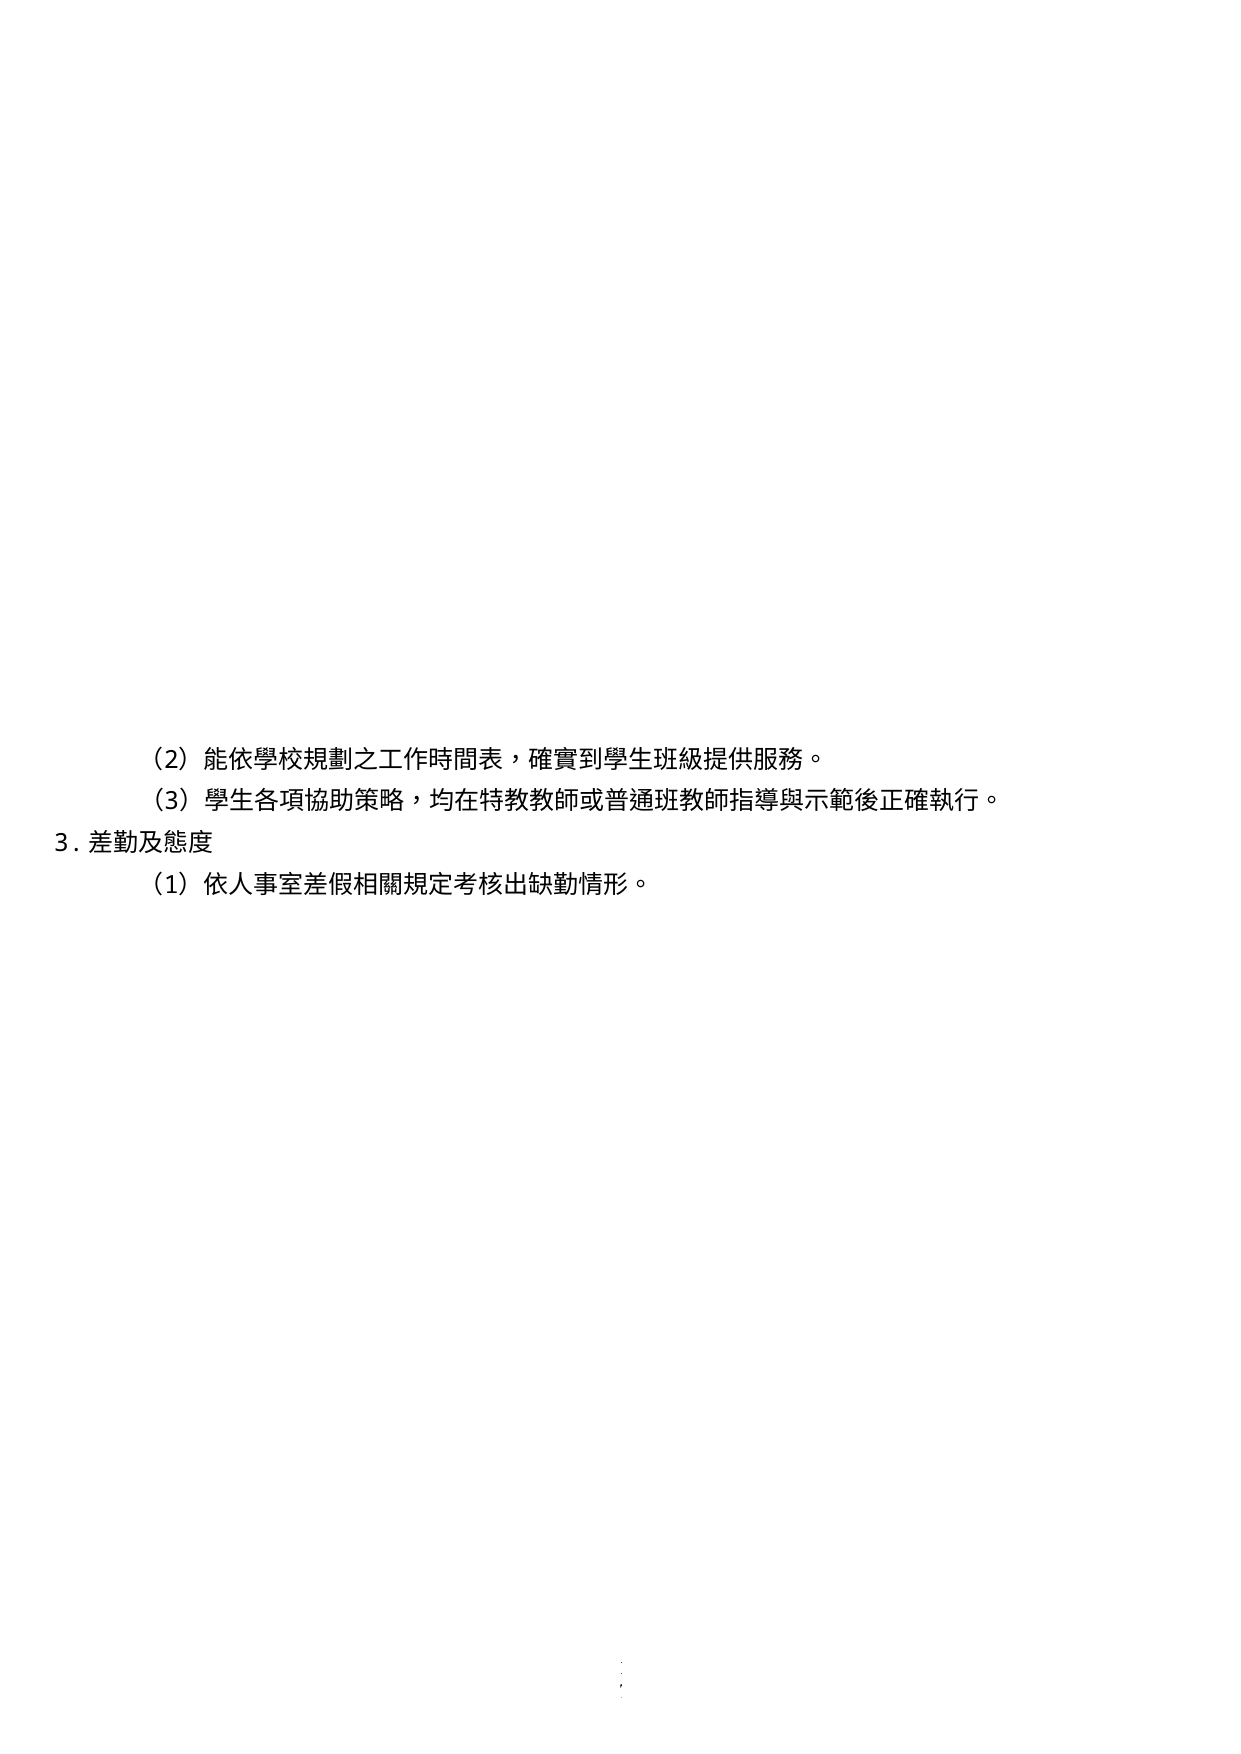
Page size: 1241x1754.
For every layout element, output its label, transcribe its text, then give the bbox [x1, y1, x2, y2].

list 差勤及態度 [53, 817, 1152, 859]
text （2）能依學校規劃之工作時間表，確實到學生班級提供服務。 [139, 734, 1152, 775]
text （3）學生各項協助策略，均在特教教師或普通班教師指導與示範後正確執行。 [89, 775, 1152, 817]
text （1）依人事室差假相關規定考核出缺勤情形。 [139, 859, 1152, 900]
